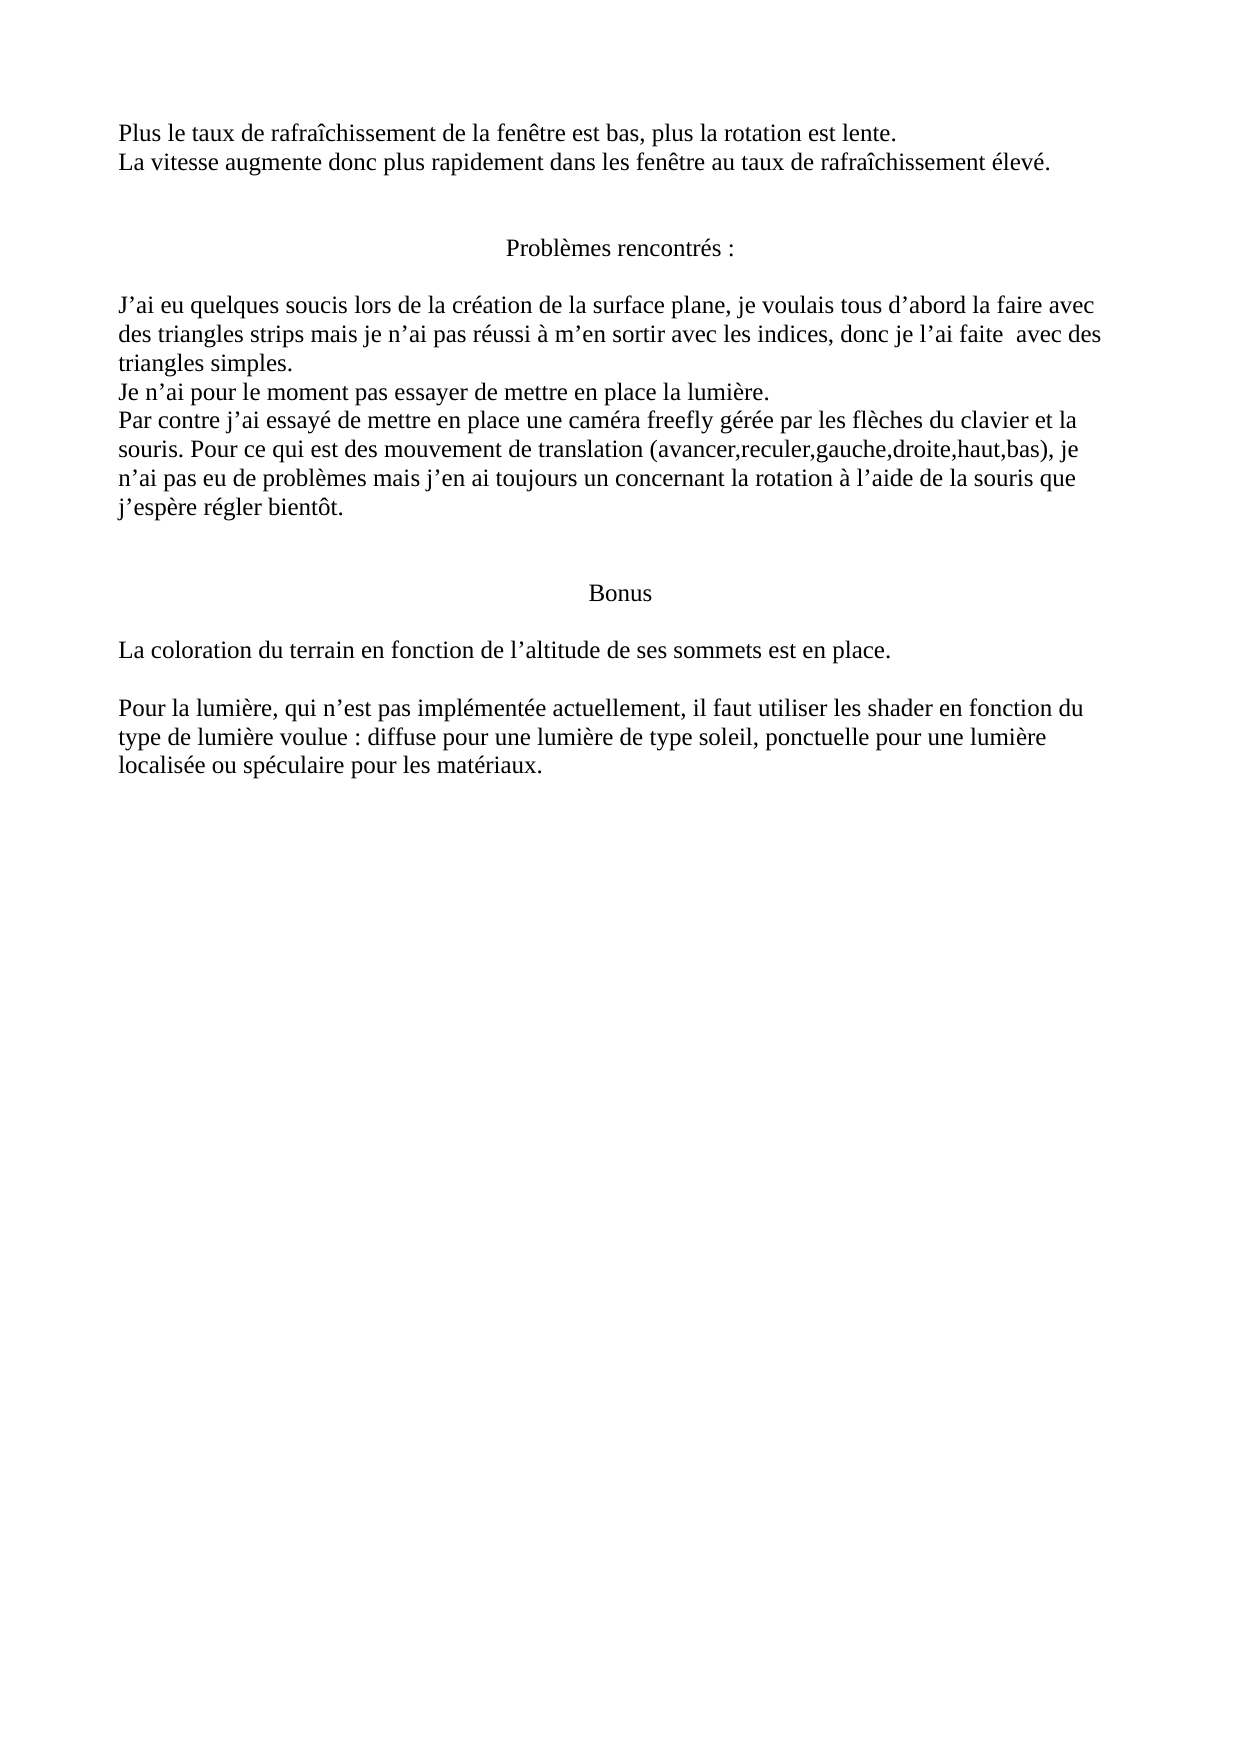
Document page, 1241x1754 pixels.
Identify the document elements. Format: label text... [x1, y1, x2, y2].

text Problèmes rencontrés : [118, 233, 1122, 262]
text Plus le taux de rafraîchissement de la fenêtre est bas, plus la rotation est lente. [118, 118, 1122, 147]
text La coloration du terrain en fonction de l’altitude de ses sommets est en place. [118, 636, 1122, 664]
text Bonus [118, 578, 1122, 607]
text Par contre j’ai essayé de mettre en place une caméra freefly gérée par les flèches du clavier et la souris. Pour ce qui est des mouvement de translation (avancer,reculer,gauche,droite,haut,bas), je n’ai pas eu de problèmes mais j’en ai toujours un concernant la rotation à l’aide de la souris que j’espère régler bientôt. [118, 406, 1122, 521]
text Je n’ai pour le moment pas essayer de mettre en place la lumière. [118, 377, 1122, 406]
text La vitesse augmente donc plus rapidement dans les fenêtre au taux de rafraîchissement élevé. [118, 147, 1122, 176]
text Pour la lumière, qui n’est pas implémentée actuellement, il faut utiliser les shader en fonction du type de lumière voulue : diffuse pour une lumière de type soleil, ponctuelle pour une lumière localisée ou spéculaire pour les matériaux. [118, 693, 1122, 779]
text J’ai eu quelques soucis lors de la création de la surface plane, je voulais tous d’abord la faire avec des triangles strips mais je n’ai pas réussi à m’en sortir avec les indices, donc je l’ai faite avec des triangles simples. [118, 291, 1122, 377]
